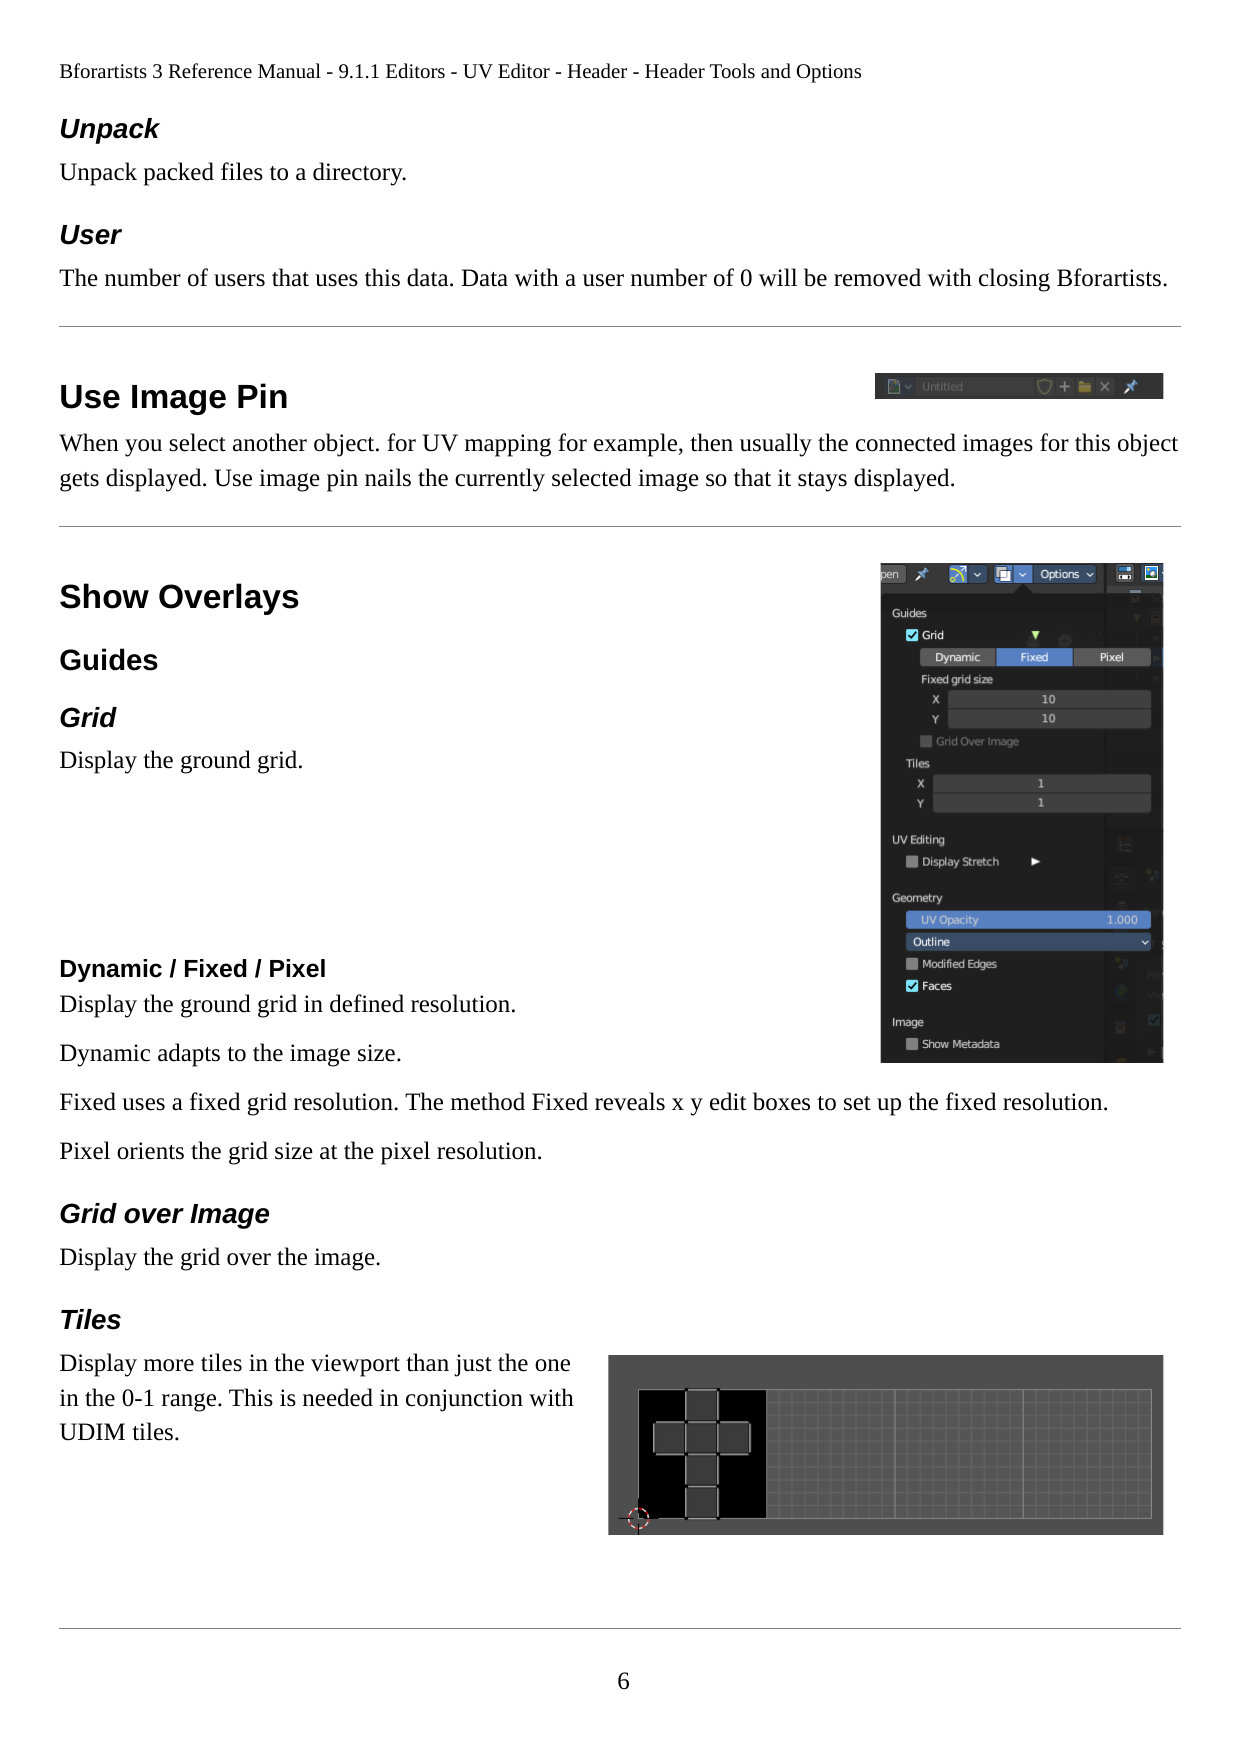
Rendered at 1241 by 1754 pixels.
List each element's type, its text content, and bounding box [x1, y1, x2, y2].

subtitle [1164, 642, 1181, 676]
text The number of users that uses this data. Data with a user number of 0 will be removed with closing Bforartists. [59, 263, 1181, 292]
subtitle [1164, 577, 1181, 615]
text Pixel orients the grid size at the pixel resolution. [59, 1136, 1181, 1165]
subtitle [1164, 954, 1181, 983]
subtitle Unpack [59, 113, 1181, 144]
text When you select another object. for UV mapping for example, then usually the connected images for this object gets displayed. Use image pin nails the currently selected image so that it stays displayed. [59, 428, 1181, 491]
picture [880, 563, 1164, 1063]
text Display the ground grid. [59, 746, 880, 774]
picture [875, 373, 1164, 399]
subtitle Use Image Pin [59, 377, 1181, 416]
text Unpack packed files to a directory. [59, 157, 1181, 186]
subtitle Dynamic / Fixed / Pixel [59, 954, 880, 983]
subtitle Grid [59, 701, 880, 733]
subtitle Guides [59, 642, 880, 676]
subtitle Grid over Image [59, 1198, 1181, 1230]
text Display more tiles in the viewport than just the one in the 0-1 range. This is needed in conjunction with UDIM tiles. [59, 1348, 1181, 1446]
text Dynamic adapts to the image size. [59, 1038, 1181, 1067]
subtitle User [59, 218, 1181, 250]
text Fixed uses a fixed grid resolution. The method Fixed reveals x y edit boxes to set up the fixed resolution. [59, 1087, 1181, 1116]
text Display the grid over the image. [59, 1242, 1181, 1271]
subtitle [1164, 701, 1181, 733]
subtitle Tiles [59, 1304, 1181, 1336]
picture [608, 1355, 1164, 1535]
subtitle Show Overlays [59, 577, 880, 615]
text Display the ground grid in defined resolution. [59, 989, 880, 1018]
